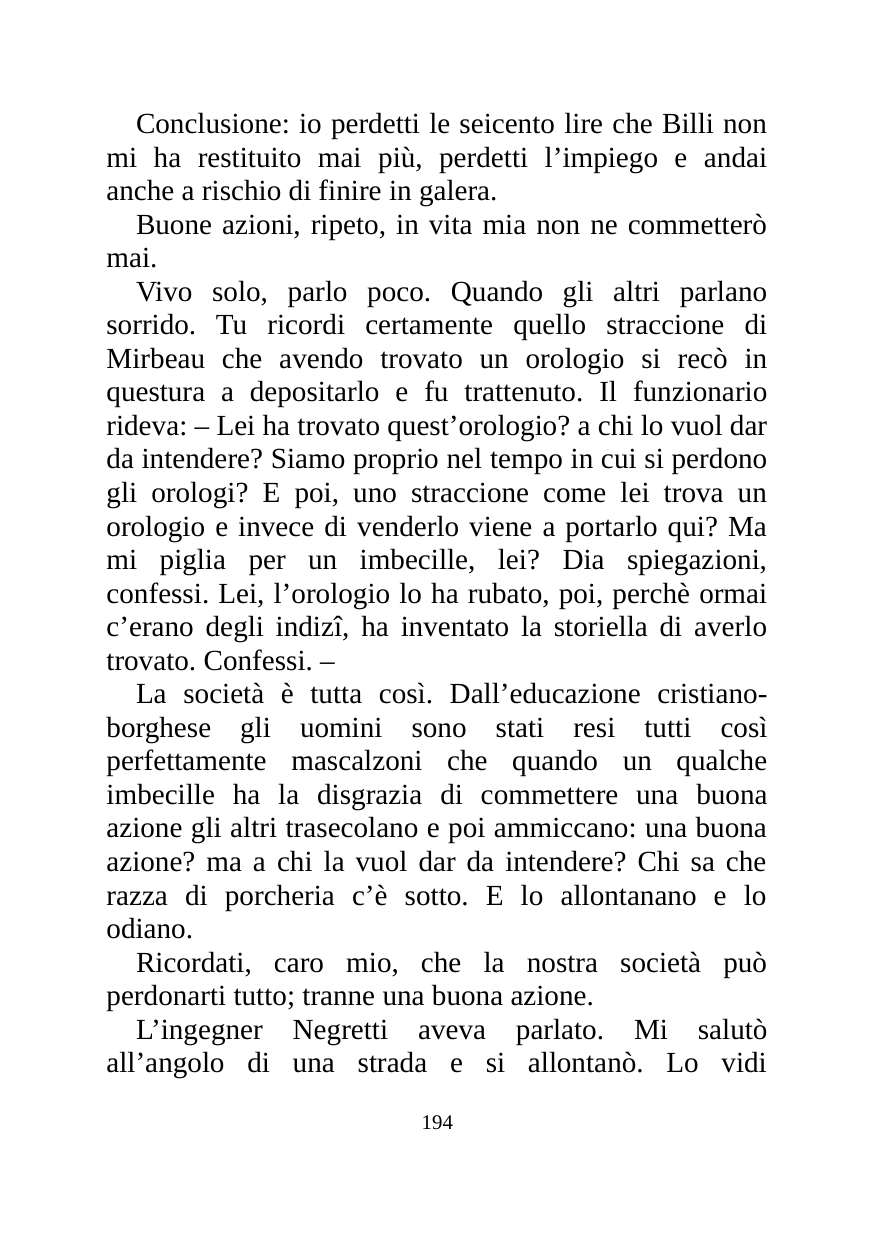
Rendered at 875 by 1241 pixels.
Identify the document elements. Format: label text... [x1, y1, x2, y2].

text Ricordati, caro mio, che la nostra società può perdonarti tutto; tranne una buona azione. [106, 945, 768, 1012]
text Vivo solo, parlo poco. Quando gli altri parlano sorrido. Tu ricordi certamente quello straccione di Mirbeau che avendo trovato un orologio si recò in questura a depositarlo e fu trattenuto. Il funzionario rideva: – Lei ha trovato quest’orologio? a chi lo vuol dar da intendere? Siamo proprio nel tempo in cui si perdono gli orologi? E poi, uno straccione come lei trova un orologio e invece di venderlo viene a portarlo qui? Ma mi piglia per un imbecille, lei? Dia spiegazioni, confessi. Lei, l’orologio lo ha rubato, poi, perchè ormai c’erano degli indizî, ha inventato la storiella di averlo trovato. Confessi. – [106, 274, 768, 676]
text La società è tutta così. Dall’educazione cristiano-borghese gli uomini sono stati resi tutti così perfettamente mascalzoni che quando un qualche imbecille ha la disgrazia di commettere una buona azione gli altri trasecolano e poi ammiccano: una buona azione? ma a chi la vuol dar da intendere? Chi sa che razza di porcheria c’è sotto. E lo allontanano e lo odiano. [106, 676, 768, 945]
text L’ingegner Negretti aveva parlato. Mi salutò all’angolo di una strada e si allontanò. Lo vidi [106, 1012, 768, 1079]
text Buone azioni, ripeto, in vita mia non ne commetterò mai. [106, 207, 768, 274]
text Conclusione: io perdetti le seicento lire che Billi non mi ha restituito mai più, perdetti l’impiego e andai anche a rischio di finire in galera. [106, 106, 768, 207]
